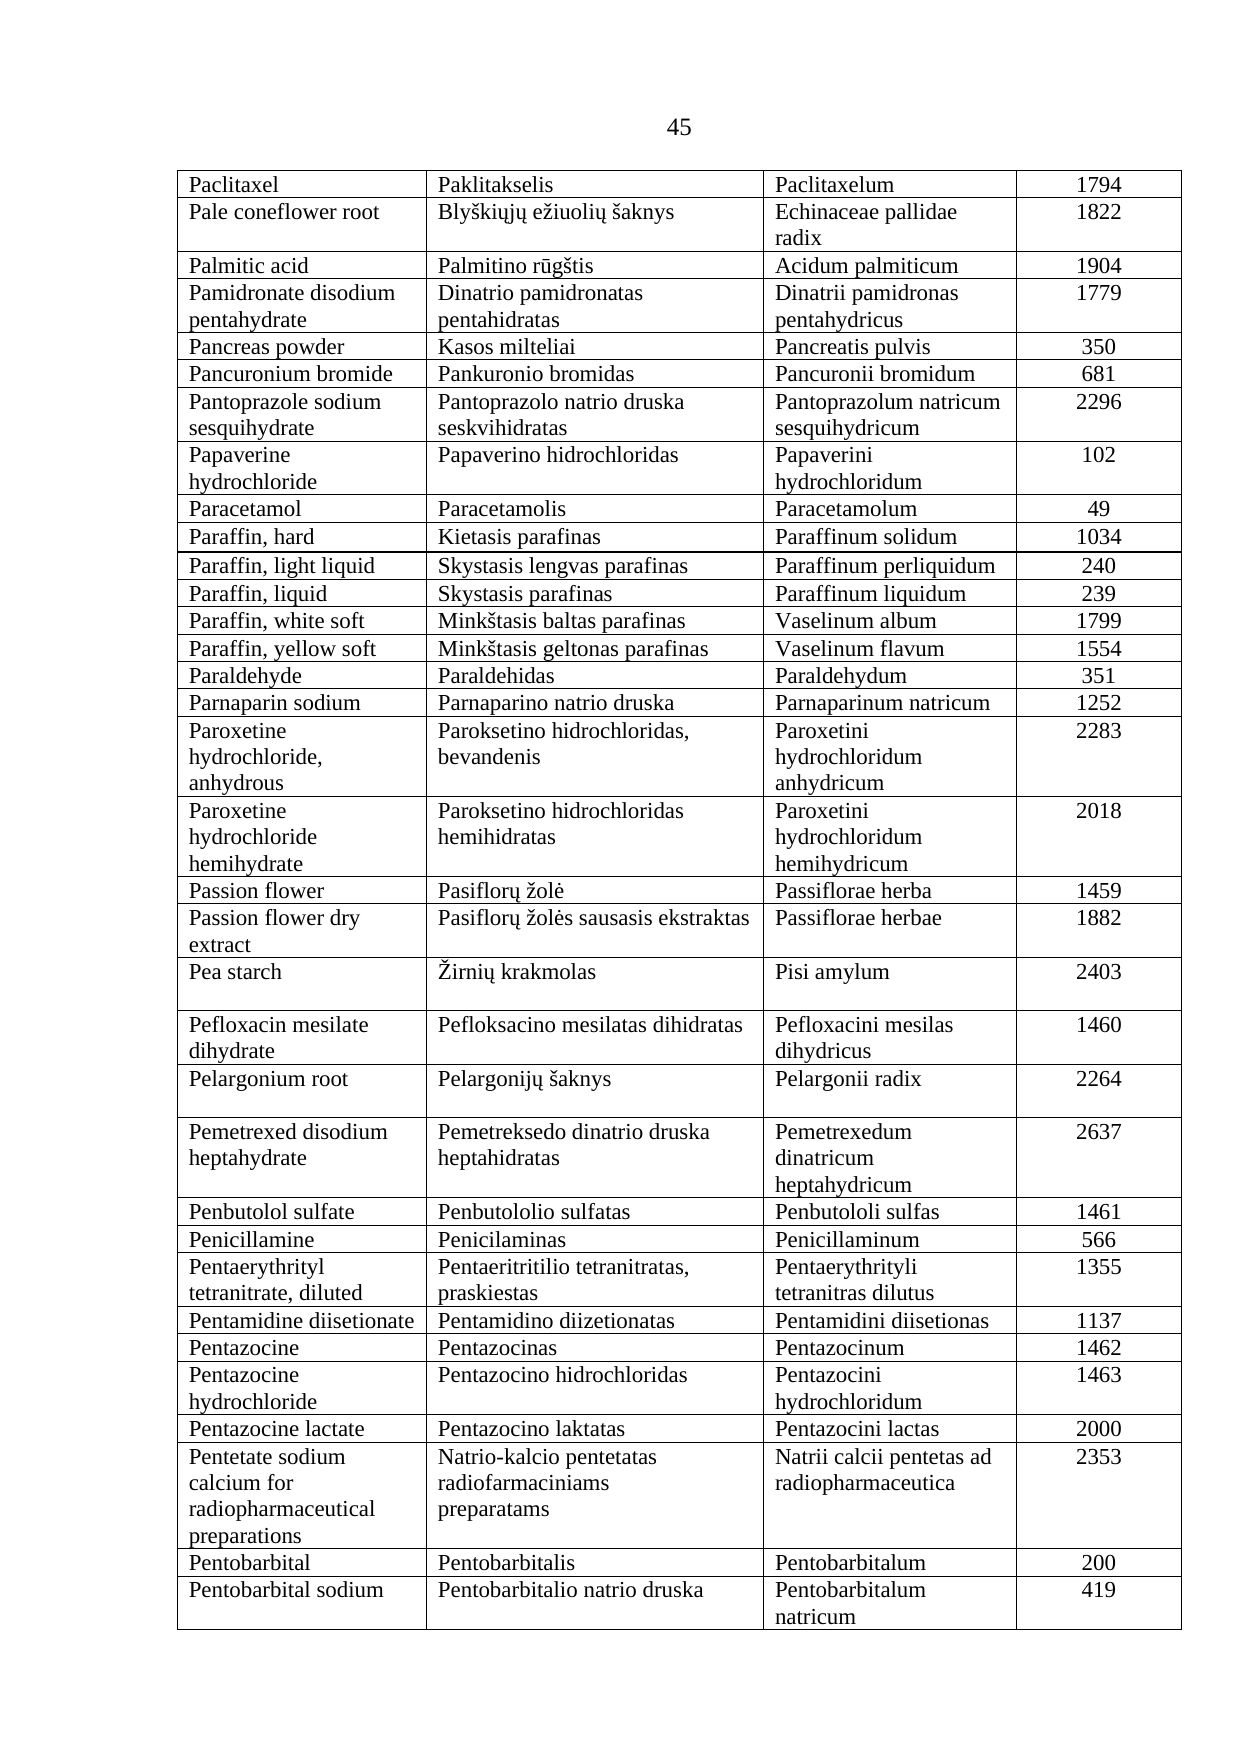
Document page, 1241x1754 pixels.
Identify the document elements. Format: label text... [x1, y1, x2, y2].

table_cell Pelargonii radix [764, 1065, 1016, 1117]
table_cell Papaverini hydrochloridum [764, 442, 1016, 494]
table_cell 1463 [1017, 1362, 1181, 1414]
table_cell Skystasis parafinas [427, 580, 763, 606]
table_cell Pentamidine diisetionate [178, 1307, 426, 1333]
table_cell 1460 [1017, 1011, 1181, 1064]
table_cell 240 [1017, 553, 1181, 579]
table_cell Echinaceae pallidae radix [764, 198, 1016, 251]
table_cell 681 [1017, 360, 1181, 387]
table_cell 1461 [1017, 1198, 1181, 1224]
table_cell Natrii calcii pentetas ad radiopharmaceutica [764, 1443, 1016, 1548]
table_cell 1137 [1017, 1307, 1181, 1333]
table_cell Pasiflorų žolė [427, 877, 763, 903]
table_cell 1822 [1017, 198, 1181, 251]
table_cell Paroxetini hydrochloridum anhydricum [764, 717, 1016, 796]
table_cell Paraffinum solidum [764, 523, 1016, 551]
table_cell Pentazocine lactate [178, 1415, 426, 1442]
table_cell Pancreas powder [178, 333, 426, 359]
table_cell 1882 [1017, 904, 1181, 957]
table_cell 1779 [1017, 279, 1181, 332]
table_cell Paraffin, yellow soft [178, 635, 426, 661]
table_cell Passiflorae herba [764, 877, 1016, 903]
table_cell Blyškiųjų ežiuolių šaknys [427, 198, 763, 251]
table_cell 1355 [1017, 1253, 1181, 1306]
table_cell Pelargonijų šaknys [427, 1065, 763, 1117]
table_cell Pasiflorų žolės sausasis ekstraktas [427, 904, 763, 957]
table_cell Pemetrexed disodium heptahydrate [178, 1118, 426, 1197]
table_cell Natrio-kalcio pentetatas radiofarmaciniams preparatams [427, 1443, 763, 1548]
table_cell Pisi amylum [764, 958, 1016, 1010]
table_cell Pancuronii bromidum [764, 360, 1016, 387]
table_cell Paracetamol [178, 495, 426, 522]
table_cell Pamidronate disodium pentahydrate [178, 279, 426, 332]
table_cell Papaverino hidrochloridas [427, 442, 763, 494]
table_cell Penbutololio sulfatas [427, 1198, 763, 1224]
table_cell Passion flower dry extract [178, 904, 426, 957]
table_cell Kasos milteliai [427, 333, 763, 359]
table_cell Paraldehyde [178, 662, 426, 688]
table_cell Paroxetini hydrochloridum hemihydricum [764, 797, 1016, 876]
table_cell Paraffin, white soft [178, 607, 426, 633]
table_cell 102 [1017, 442, 1181, 494]
table_cell Vaselinum album [764, 607, 1016, 633]
table_cell Pentazocino hidrochloridas [427, 1362, 763, 1414]
table_cell Paroksetino hidrochloridas hemihidratas [427, 797, 763, 876]
table_cell 1904 [1017, 252, 1181, 278]
table_cell 351 [1017, 662, 1181, 688]
table_cell Penicillamine [178, 1226, 426, 1252]
table_cell Kietasis parafinas [427, 523, 763, 551]
table_cell Penbutolol sulfate [178, 1198, 426, 1224]
table_cell Pentazocinum [764, 1334, 1016, 1361]
table_cell Paroksetino hidrochloridas, bevandenis [427, 717, 763, 796]
table_cell Paroxetine hydrochloride, anhydrous [178, 717, 426, 796]
table_cell 1799 [1017, 607, 1181, 633]
table_cell Pentazocini lactas [764, 1415, 1016, 1442]
table_cell Pentetate sodium calcium for radiopharmaceutical preparations [178, 1443, 426, 1548]
table_cell Penicillaminum [764, 1226, 1016, 1252]
table_cell Passiflorae herbae [764, 904, 1016, 957]
table_cell Acidum palmiticum [764, 252, 1016, 278]
table_cell Pelargonium root [178, 1065, 426, 1117]
table_cell 1459 [1017, 877, 1181, 903]
table_cell 419 [1017, 1577, 1181, 1629]
table_cell Paraffin, light liquid [178, 553, 426, 579]
table_cell Pentobarbitalum [764, 1549, 1016, 1576]
table_cell Pale coneflower root [178, 198, 426, 251]
table_cell Pentaerythrityli tetranitras dilutus [764, 1253, 1016, 1306]
table_cell Pancreatis pulvis [764, 333, 1016, 359]
table_cell Pentobarbitalio natrio druska [427, 1577, 763, 1629]
table_cell 566 [1017, 1226, 1181, 1252]
table_cell Pentazocinas [427, 1334, 763, 1361]
table_cell 2283 [1017, 717, 1181, 796]
table_cell Paracetamolum [764, 495, 1016, 522]
table_cell Pentaerythrityl tetranitrate, diluted [178, 1253, 426, 1306]
table_cell Parnaparin sodium [178, 689, 426, 716]
table_cell Penbutololi sulfas [764, 1198, 1016, 1224]
table_cell Pefloksacino mesilatas dihidratas [427, 1011, 763, 1064]
table_cell 2264 [1017, 1065, 1181, 1117]
table_cell Pemetreksedo dinatrio druska heptahidratas [427, 1118, 763, 1197]
table_cell Paraldehydum [764, 662, 1016, 688]
table_cell Minkštasis geltonas parafinas [427, 635, 763, 661]
table_cell Paracetamolis [427, 495, 763, 522]
table_cell Paroxetine hydrochloride hemihydrate [178, 797, 426, 876]
table_cell Penicilaminas [427, 1226, 763, 1252]
table_cell Pankuronio bromidas [427, 360, 763, 387]
table_cell Minkštasis baltas parafinas [427, 607, 763, 633]
table_cell 2353 [1017, 1443, 1181, 1548]
table_cell Žirnių krakmolas [427, 958, 763, 1010]
table_cell Parnaparino natrio druska [427, 689, 763, 716]
table_cell Pentazocino laktatas [427, 1415, 763, 1442]
table_cell Paraffinum liquidum [764, 580, 1016, 606]
table_cell Palmitino rūgštis [427, 252, 763, 278]
table_cell 1794 [1017, 171, 1181, 197]
table_cell Pentobarbitalis [427, 1549, 763, 1576]
table_cell Papaverine hydrochloride [178, 442, 426, 494]
table_cell Pentaeritritilio tetranitratas, praskiestas [427, 1253, 763, 1306]
table_cell 1554 [1017, 635, 1181, 661]
table_cell Pentamidino diizetionatas [427, 1307, 763, 1333]
table_cell 200 [1017, 1549, 1181, 1576]
table_cell 1462 [1017, 1334, 1181, 1361]
table_cell Pantoprazole sodium sesquihydrate [178, 388, 426, 441]
table_cell Pentamidini diisetionas [764, 1307, 1016, 1333]
table_cell Pantoprazolo natrio druska seskvihidratas [427, 388, 763, 441]
table_cell 239 [1017, 580, 1181, 606]
table_cell Paraffin, hard [178, 523, 426, 551]
table_cell Pentazocine hydrochloride [178, 1362, 426, 1414]
table_cell 49 [1017, 495, 1181, 522]
table_cell Pentazocine [178, 1334, 426, 1361]
table_cell Paclitaxel [178, 171, 426, 197]
table_cell Pefloxacin mesilate dihydrate [178, 1011, 426, 1064]
table_cell 2018 [1017, 797, 1181, 876]
table_cell Pea starch [178, 958, 426, 1010]
table_cell Paraffinum perliquidum [764, 553, 1016, 579]
table_cell 1252 [1017, 689, 1181, 716]
table_cell Paclitaxelum [764, 171, 1016, 197]
table_cell Paraffin, liquid [178, 580, 426, 606]
table_cell Palmitic acid [178, 252, 426, 278]
table_cell Pentobarbital [178, 1549, 426, 1576]
table_cell Pentobarbitalum natricum [764, 1577, 1016, 1629]
table_cell Dinatrio pamidronatas pentahidratas [427, 279, 763, 332]
table_cell 2403 [1017, 958, 1181, 1010]
table_cell Pantoprazolum natricum sesquihydricum [764, 388, 1016, 441]
table_cell Paraldehidas [427, 662, 763, 688]
table_cell Vaselinum flavum [764, 635, 1016, 661]
table_cell 1034 [1017, 523, 1181, 551]
table_cell 350 [1017, 333, 1181, 359]
table_cell Paklitakselis [427, 171, 763, 197]
table_cell Pemetrexedum dinatricum heptahydricum [764, 1118, 1016, 1197]
table_cell Pancuronium bromide [178, 360, 426, 387]
table_cell Pefloxacini mesilas dihydricus [764, 1011, 1016, 1064]
table_cell Parnaparinum natricum [764, 689, 1016, 716]
table_cell 2296 [1017, 388, 1181, 441]
table_cell Dinatrii pamidronas pentahydricus [764, 279, 1016, 332]
table_cell Pentobarbital sodium [178, 1577, 426, 1629]
table_cell Skystasis lengvas parafinas [427, 553, 763, 579]
table_cell 2637 [1017, 1118, 1181, 1197]
table_cell Passion flower [178, 877, 426, 903]
table_cell 2000 [1017, 1415, 1181, 1442]
table_cell Pentazocini hydrochloridum [764, 1362, 1016, 1414]
